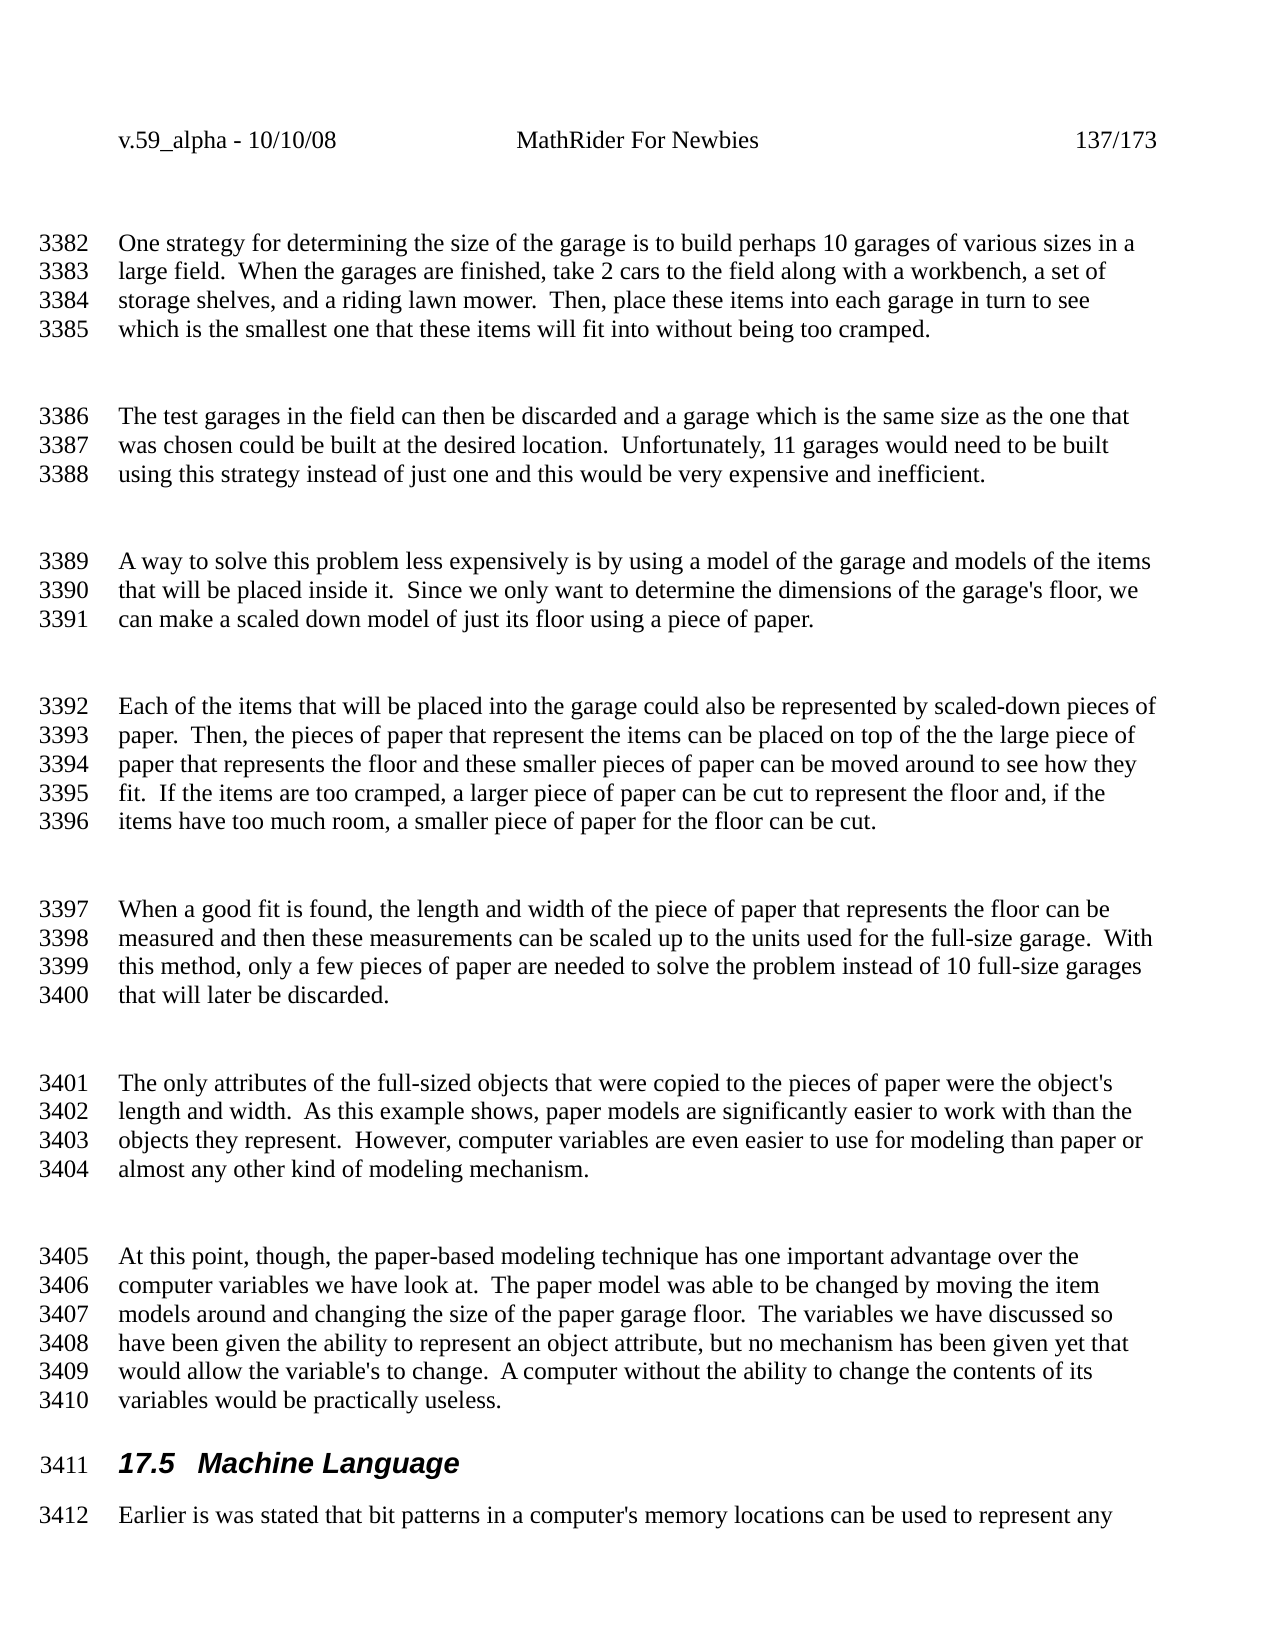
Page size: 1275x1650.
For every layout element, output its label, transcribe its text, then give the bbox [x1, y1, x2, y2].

text A way to solve this problem less expensively is by using a model of the garage and models of the items that will be placed inside it. Since we only want to determine the dimensions of the garage's floor, we can make a scaled down model of just its floor using a piece of paper. [118, 546, 1157, 633]
text When a good fit is found, the length and width of the piece of paper that represents the floor can be measured and then these measurements can be scaled up to the units used for the full-size garage. With this method, only a few pieces of paper are needed to solve the problem instead of 10 full-size garages that will later be discarded. [118, 894, 1157, 1009]
text The test garages in the field can then be discarded and a garage which is the same size as the one that was chosen could be built at the desired location. Unfortunately, 11 garages would need to be built using this strategy instead of just one and this would be very expensive and inefficient. [118, 401, 1157, 488]
text The only attributes of the full-sized objects that were copied to the pieces of paper were the object's length and width. As this example shows, paper models are significantly easier to work with than the objects they represent. However, computer variables are even easier to use for modeling than paper or almost any other kind of modeling mechanism. [118, 1068, 1157, 1183]
text Earlier is was stated that bit patterns in a computer's memory locations can be used to represent any [118, 1500, 1157, 1529]
text At this point, though, the paper-based modeling technique has one important advantage over the computer variables we have look at. The paper model was able to be changed by moving the item models around and changing the size of the paper garage floor. The variables we have discussed so have been given the ability to represent an object attribute, but no mechanism has been given yet that would allow the variable's to change. A computer without the ability to change the contents of its variables would be practically useless. [118, 1241, 1157, 1414]
text Each of the items that will be placed into the garage could also be represented by scaled-down pieces of paper. Then, the pieces of paper that represent the items can be placed on top of the the large piece of paper that represents the floor and these smaller pieces of paper can be moved around to see how they fit. If the items are too cramped, a larger piece of paper can be cut to represent the floor and, if the items have too much room, a smaller piece of paper for the floor can be cut. [118, 691, 1157, 835]
text One strategy for determining the size of the garage is to build perhaps 10 garages of various sizes in a large field. When the garages are finished, take 2 cars to the field along with a workbench, a set of storage shelves, and a riding lawn mower. Then, place these items into each garage in turn to see which is the smallest one that these items will fit into without being too cramped. [118, 228, 1157, 343]
subtitle Machine Language [118, 1446, 1157, 1480]
